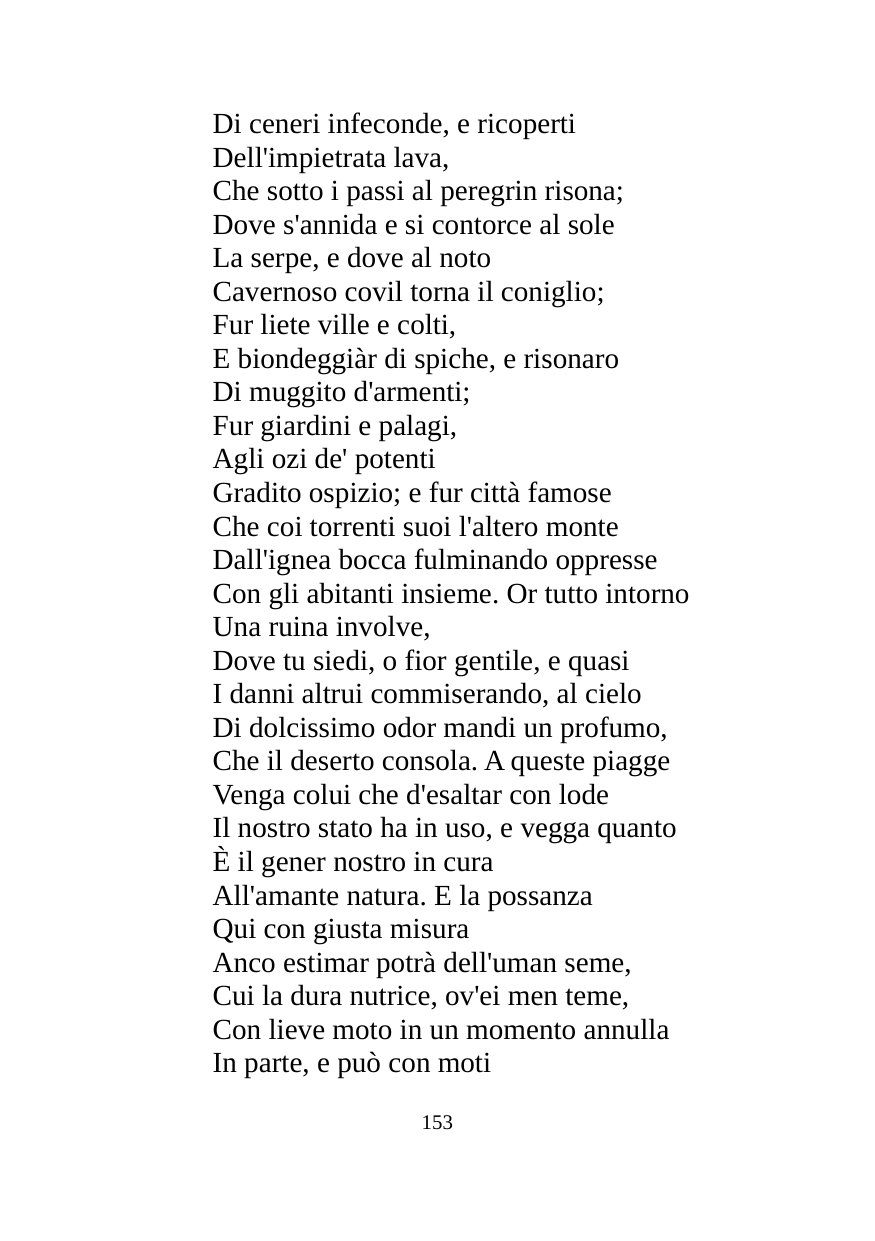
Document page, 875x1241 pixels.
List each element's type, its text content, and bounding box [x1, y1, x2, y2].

text Che il deserto consola. A queste piagge [183, 743, 768, 777]
text Anco estimar potrà dell'uman seme, [183, 945, 768, 978]
text La serpe, e dove al noto [183, 240, 768, 274]
text In parte, e può con moti [183, 1045, 768, 1079]
text È il gener nostro in cura [183, 844, 768, 878]
text I danni altrui commiserando, al cielo [183, 676, 768, 710]
text Fur liete ville e colti, [183, 307, 768, 341]
text Con lieve moto in un momento annulla [183, 1012, 768, 1045]
text Che sotto i passi al peregrin risona; [183, 173, 768, 207]
text E biondeggiàr di spiche, e risonaro [183, 341, 768, 374]
text Con gli abitanti insieme. Or tutto intorno [183, 576, 768, 609]
text Cui la dura nutrice, ov'ei men teme, [183, 978, 768, 1012]
text Qui con giusta misura [183, 911, 768, 945]
text Di dolcissimo odor mandi un profumo, [183, 710, 768, 743]
text Che coi torrenti suoi l'altero monte [183, 509, 768, 542]
text Una ruina involve, [183, 609, 768, 643]
text Dell'impietrata lava, [183, 140, 768, 173]
text Dove tu siedi, o fior gentile, e quasi [183, 643, 768, 676]
text Venga colui che d'esaltar con lode [183, 777, 768, 811]
text Di muggito d'armenti; [183, 374, 768, 408]
text Il nostro stato ha in uso, e vegga quanto [183, 811, 768, 844]
text All'amante natura. E la possanza [183, 878, 768, 911]
text Agli ozi de' potenti [183, 442, 768, 475]
text Di ceneri infeconde, e ricoperti [183, 106, 768, 140]
text Cavernoso covil torna il coniglio; [183, 274, 768, 307]
text Fur giardini e palagi, [183, 408, 768, 442]
text Gradito ospizio; e fur città famose [183, 475, 768, 509]
text Dove s'annida e si contorce al sole [183, 207, 768, 240]
text Dall'ignea bocca fulminando oppresse [183, 542, 768, 576]
